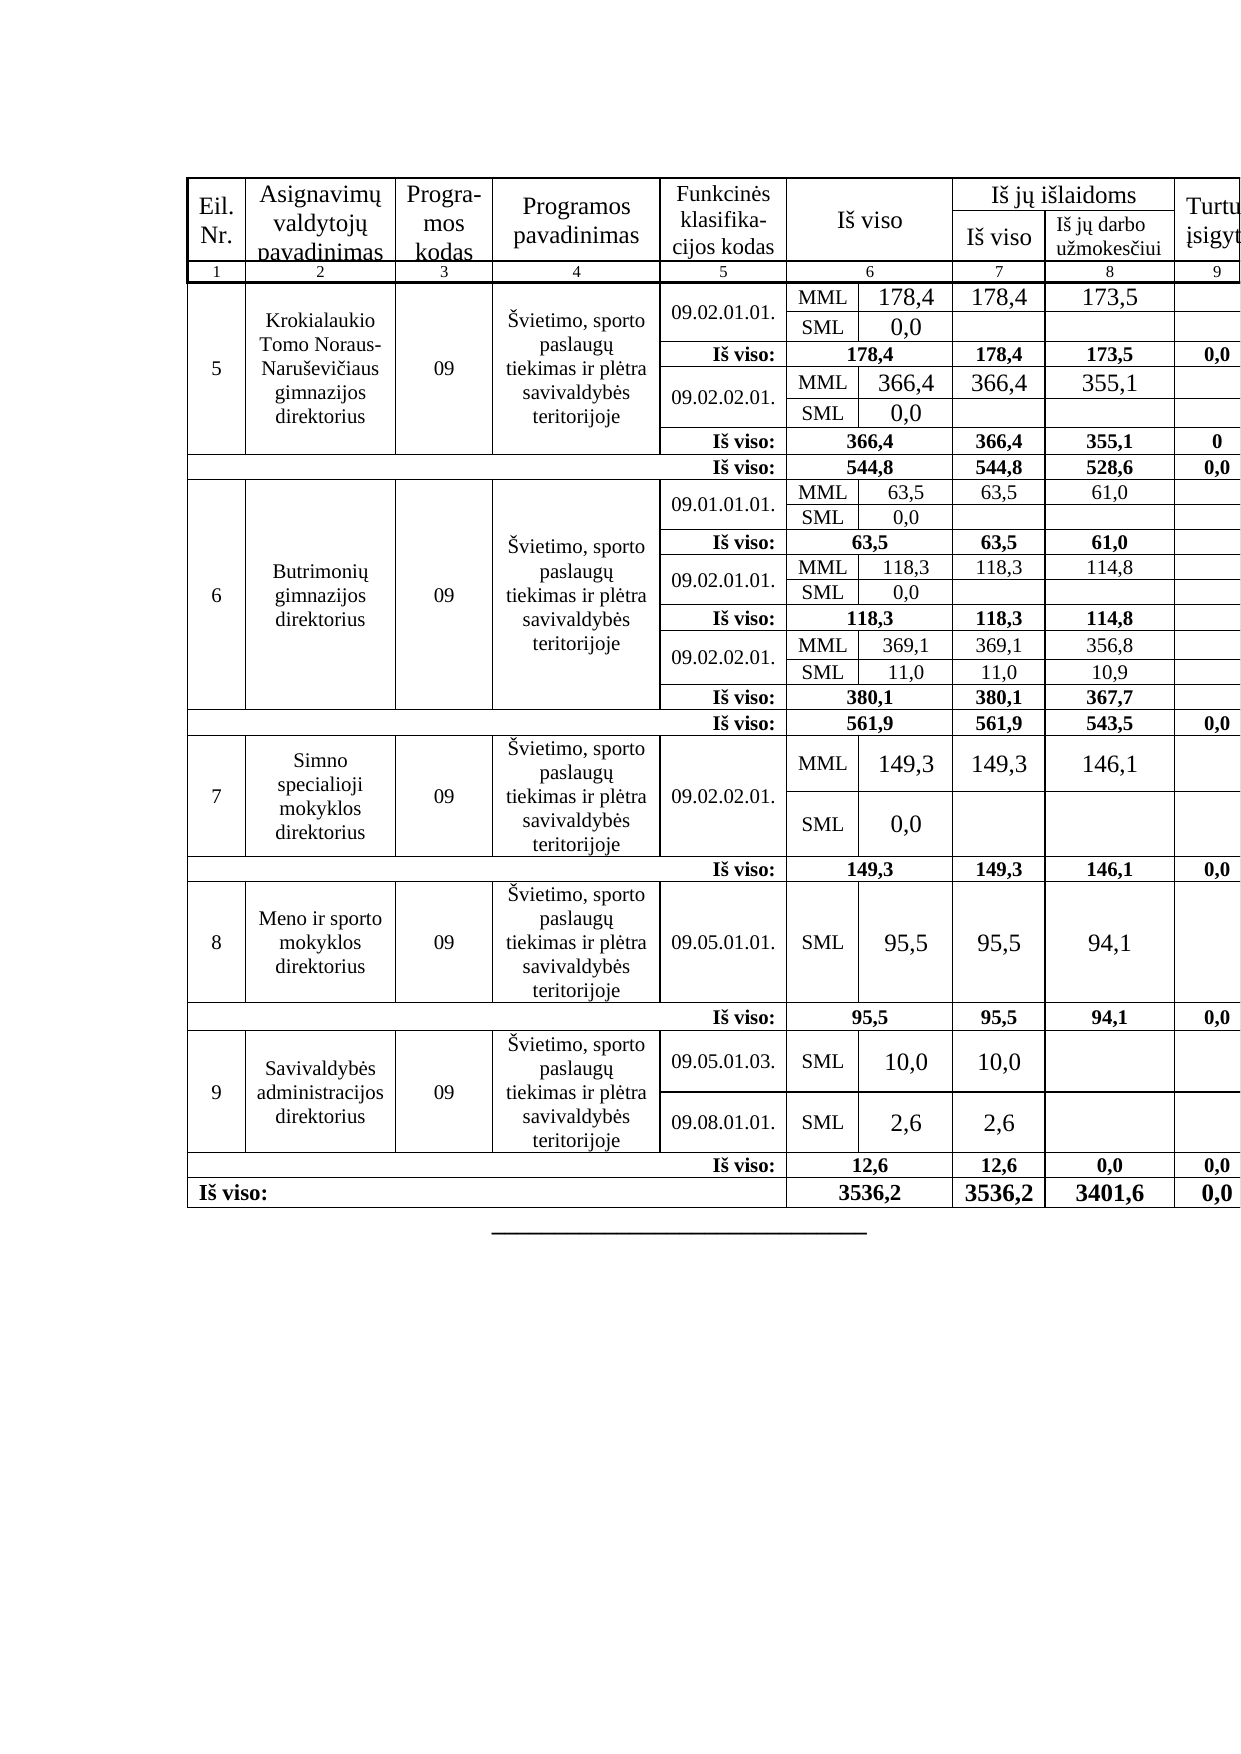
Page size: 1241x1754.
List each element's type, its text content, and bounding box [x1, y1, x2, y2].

table_cell [953, 312, 1044, 341]
table_header Asignavimų valdytojų pavadinimas [246, 179, 395, 260]
table_cell Butrimonių gimnazijos direktorius [246, 480, 395, 709]
table_cell Švietimo, sporto paslaugų tiekimas ir plėtra savivaldybės teritorijoje [493, 1031, 659, 1152]
table_cell 2,6 [953, 1093, 1044, 1152]
table_cell Iš viso: [661, 530, 786, 554]
table_cell 09 [396, 480, 492, 709]
table_cell SML [787, 660, 858, 684]
table_cell Iš viso: [188, 1153, 786, 1177]
table_cell 561,9 [787, 710, 952, 734]
table_cell 95,5 [953, 882, 1044, 1002]
table_cell 380,1 [953, 685, 1044, 709]
table_cell [1175, 631, 1240, 659]
table_cell 95,5 [953, 1003, 1044, 1030]
table_cell 3536,2 [953, 1178, 1044, 1207]
table_cell 0,0 [1175, 710, 1240, 734]
table_cell 63,5 [787, 530, 952, 554]
table_cell 173,5 [1046, 342, 1174, 366]
table_cell Iš viso: [661, 428, 786, 454]
table_cell 09 [396, 882, 492, 1002]
table_cell 12,6 [787, 1153, 952, 1177]
table_cell 149,3 [787, 857, 952, 881]
table_cell 0,0 [859, 505, 952, 529]
table_cell 12,6 [953, 1153, 1044, 1177]
table_cell 09.01.01.01. [661, 480, 786, 529]
table_cell 2 [246, 262, 395, 281]
table_cell 0,0 [1175, 857, 1240, 881]
table_cell 7 [188, 736, 245, 856]
table_cell 10,0 [859, 1031, 952, 1091]
table_cell 561,9 [953, 710, 1044, 734]
table_cell [1046, 399, 1174, 427]
table_cell 178,4 [953, 284, 1044, 311]
table_cell MML [787, 367, 858, 397]
table_cell 09 [396, 1031, 492, 1152]
table_cell SML [787, 792, 858, 856]
table_cell 544,8 [953, 455, 1044, 479]
table_cell 0,0 [1175, 1153, 1240, 1177]
table_cell 146,1 [1046, 857, 1174, 881]
table_cell 0,0 [859, 399, 952, 427]
table_cell 09 [396, 736, 492, 856]
table_cell [1175, 580, 1240, 604]
table_cell Iš viso: [188, 710, 786, 734]
table_cell Švietimo, sporto paslaugų tiekimas ir plėtra savivaldybės teritorijoje [493, 284, 659, 454]
table_cell 95,5 [787, 1003, 952, 1030]
table_cell 366,4 [787, 428, 952, 454]
table_cell 3401,6 [1046, 1178, 1174, 1207]
table_cell [1175, 1093, 1240, 1152]
table_cell [953, 505, 1044, 529]
table_cell MML [787, 631, 858, 659]
table_cell 178,4 [859, 284, 952, 311]
table_cell SML [787, 505, 858, 529]
table_cell 114,8 [1046, 555, 1174, 579]
table_header Programos pavadinimas [493, 179, 659, 260]
table_cell 94,1 [1046, 1003, 1174, 1030]
table_cell [1175, 685, 1240, 709]
table_cell 355,1 [1046, 367, 1174, 397]
table_cell 369,1 [859, 631, 952, 659]
table_cell [1175, 399, 1240, 427]
table_cell 0,0 [859, 580, 952, 604]
table_cell 10,9 [1046, 660, 1174, 684]
table_cell 366,4 [859, 367, 952, 397]
table_cell SML [787, 1031, 858, 1091]
table_cell [953, 399, 1044, 427]
table_cell 09.05.01.01. [661, 882, 786, 1002]
table_cell 61,0 [1046, 530, 1174, 554]
table_cell [1175, 736, 1240, 791]
table_cell 95,5 [859, 882, 952, 1002]
table_cell 3 [396, 262, 492, 281]
table_cell 3536,2 [787, 1178, 952, 1207]
table_cell 6 [188, 480, 245, 709]
table_cell Iš viso: [188, 1003, 786, 1030]
table_cell 380,1 [787, 685, 952, 709]
table_cell Iš viso: [661, 342, 786, 366]
table_cell 178,4 [787, 342, 952, 366]
table_cell [1175, 505, 1240, 529]
table_cell [1046, 312, 1174, 341]
table_cell 0,0 [1175, 1178, 1240, 1207]
table_cell 118,3 [787, 605, 952, 629]
table_cell 11,0 [953, 660, 1044, 684]
table_header Iš viso [787, 179, 952, 260]
table_cell 0,0 [1046, 1153, 1174, 1177]
table_cell [953, 580, 1044, 604]
table_cell [1175, 530, 1240, 554]
table_cell 118,3 [953, 605, 1044, 629]
table_cell [1175, 312, 1240, 341]
table_cell 178,4 [953, 342, 1044, 366]
table_cell 173,5 [1046, 284, 1174, 311]
table_cell [1175, 605, 1240, 629]
table_cell SML [787, 882, 858, 1002]
table_header Iš jų išlaidoms [953, 179, 1174, 210]
table_cell 61,0 [1046, 480, 1174, 504]
table_cell [1175, 660, 1240, 684]
table_cell 6 [787, 262, 952, 281]
table_cell Iš viso: [188, 455, 786, 479]
table_cell Iš viso: [661, 685, 786, 709]
table_cell MML [787, 555, 858, 579]
table_header Funkcinės klasifika-cijos kodas [661, 179, 786, 260]
table_cell 09.02.01.01. [661, 555, 786, 604]
table_header Progra-mos kodas [396, 179, 492, 260]
table_cell 63,5 [859, 480, 952, 504]
table_cell Krokialaukio Tomo Noraus-Naruševičiaus gimnazijos direktorius [246, 284, 395, 454]
table_cell 9 [188, 1031, 245, 1152]
table_cell 09.02.02.01. [661, 367, 786, 427]
table_cell 114,8 [1046, 605, 1174, 629]
table_cell 10,0 [953, 1031, 1044, 1091]
table_cell 366,4 [953, 367, 1044, 397]
table_cell Savivaldybės administracijos direktorius [246, 1031, 395, 1152]
table_cell 356,8 [1046, 631, 1174, 659]
table_cell Švietimo, sporto paslaugų tiekimas ir plėtra savivaldybės teritorijoje [493, 736, 659, 856]
table_cell [1175, 882, 1240, 1002]
table_cell 528,6 [1046, 455, 1174, 479]
table_header Turtui įsigyti [1175, 179, 1239, 260]
table_cell [1046, 1031, 1174, 1091]
table_cell Švietimo, sporto paslaugų tiekimas ir plėtra savivaldybės teritorijoje [493, 480, 659, 709]
table_cell 8 [1046, 262, 1174, 281]
table_cell 94,1 [1046, 882, 1174, 1002]
table_cell 543,5 [1046, 710, 1174, 734]
table_cell 355,1 [1046, 428, 1174, 454]
table_cell 0,0 [1175, 455, 1240, 479]
table_cell 0 [1175, 428, 1240, 454]
table_cell 366,4 [953, 428, 1044, 454]
table_cell 8 [188, 882, 245, 1002]
table_cell SML [787, 580, 858, 604]
table_cell 367,7 [1046, 685, 1174, 709]
table_cell [1175, 555, 1240, 579]
table_cell Iš viso: [188, 1178, 786, 1207]
table_cell [953, 792, 1044, 856]
table_cell [1046, 580, 1174, 604]
table_cell 11,0 [859, 660, 952, 684]
table_cell MML [787, 480, 858, 504]
table_cell [1175, 1031, 1240, 1091]
table_cell [1175, 284, 1240, 311]
table_cell [1046, 792, 1174, 856]
table_cell 63,5 [953, 480, 1044, 504]
table_cell 2,6 [859, 1093, 952, 1152]
table_cell 5 [188, 284, 245, 454]
table_cell 09.02.02.01. [661, 631, 786, 684]
table_cell [1175, 367, 1240, 397]
table_cell 0,0 [1175, 342, 1240, 366]
table_cell 1 [189, 262, 245, 281]
table_cell MML [787, 736, 858, 791]
table_cell 63,5 [953, 530, 1044, 554]
table_cell Simno specialioji mokyklos direktorius [246, 736, 395, 856]
table_header Eil. Nr. [189, 179, 245, 260]
table_cell 09.02.01.01. [661, 284, 786, 341]
table_cell 0,0 [1175, 1003, 1240, 1030]
text ______________________________ [177, 1208, 1181, 1236]
table_cell 09.02.02.01. [661, 736, 786, 856]
table_cell 5 [661, 262, 786, 281]
table_cell [1175, 792, 1240, 856]
table_cell 149,3 [953, 857, 1044, 881]
table_cell 09.05.01.03. [661, 1031, 786, 1091]
table_cell 4 [493, 262, 659, 281]
table_cell Švietimo, sporto paslaugų tiekimas ir plėtra savivaldybės teritorijoje [493, 882, 659, 1002]
table_cell 0,0 [859, 792, 952, 856]
table_cell 544,8 [787, 455, 952, 479]
table_cell Iš jų darbo užmokesčiui [1046, 211, 1174, 260]
table_cell SML [787, 399, 858, 427]
table_cell 09 [396, 284, 492, 454]
table_cell 0,0 [859, 312, 952, 341]
table_cell 146,1 [1046, 736, 1174, 791]
table_cell Meno ir sporto mokyklos direktorius [246, 882, 395, 1002]
table_cell [1175, 480, 1240, 504]
table_cell [1046, 1093, 1174, 1152]
table_cell SML [787, 312, 858, 341]
table_cell Iš viso: [188, 857, 786, 881]
table_cell 9 [1175, 262, 1239, 281]
table_cell 7 [953, 262, 1044, 281]
table_cell SML [787, 1093, 858, 1152]
table_cell 118,3 [859, 555, 952, 579]
table_cell 118,3 [953, 555, 1044, 579]
table_cell 369,1 [953, 631, 1044, 659]
table_cell 149,3 [859, 736, 952, 791]
table_cell Iš viso [953, 211, 1044, 260]
table_cell 149,3 [953, 736, 1044, 791]
table_cell [1046, 505, 1174, 529]
table_cell 09.08.01.01. [661, 1093, 786, 1152]
table_cell MML [787, 284, 858, 311]
table_cell Iš viso: [661, 605, 786, 629]
